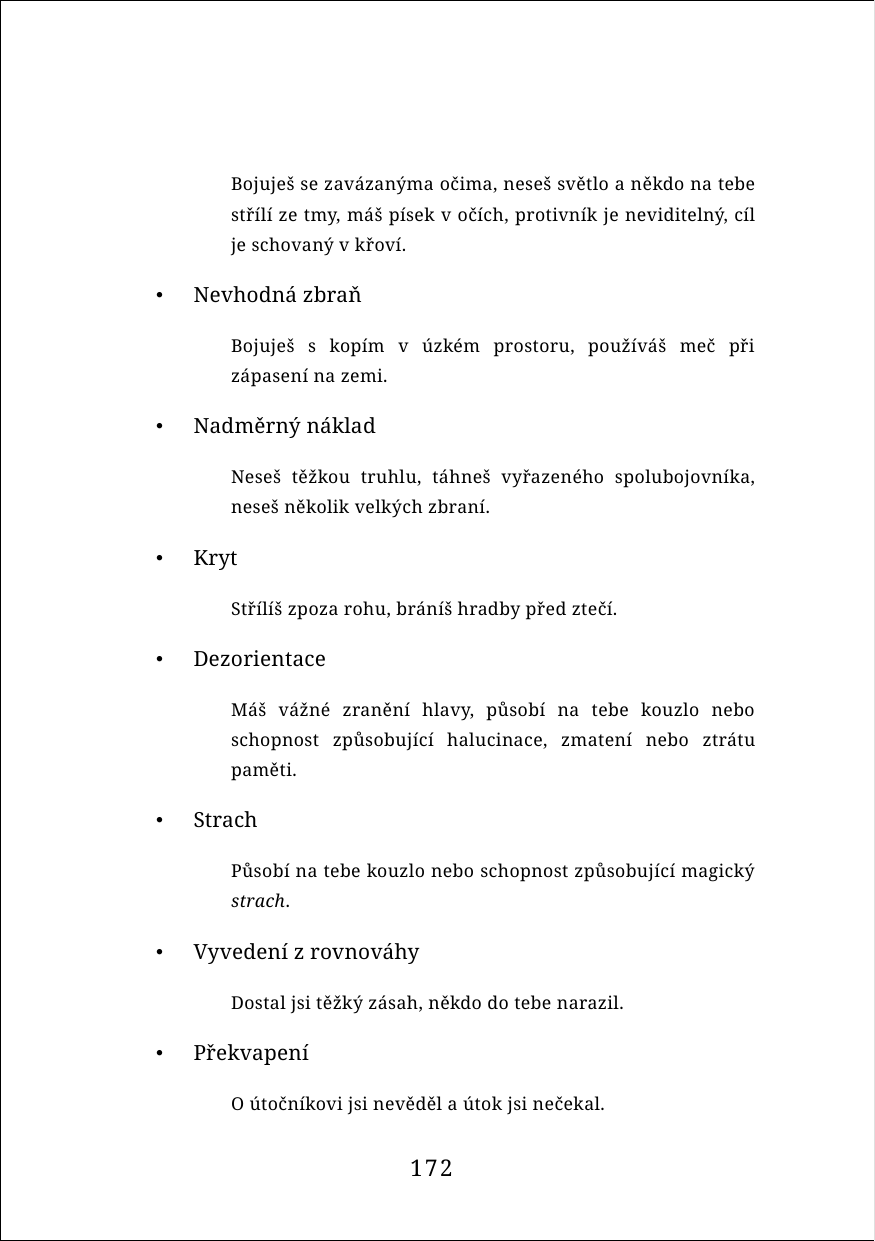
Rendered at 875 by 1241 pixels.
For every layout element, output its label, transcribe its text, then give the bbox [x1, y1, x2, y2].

list Působí na tebe kouzlo nebo schopnost způsobující magický strach. [193, 859, 756, 913]
list Dezorientace [156, 644, 756, 672]
list Nevhodná zbraň [156, 280, 756, 308]
list Střílíš zpoza rohu, bráníš hradby před ztečí. [193, 596, 756, 620]
list Překvapení [156, 1038, 756, 1066]
list Strach [156, 806, 756, 834]
list Vyvedení z rovnováhy [156, 937, 756, 965]
list Kryt [156, 543, 756, 571]
list Máš vážné zranění hlavy, působí na tebe kouzlo nebo schopnost způsobující halucinace, zmatení nebo ztrátu paměti. [193, 697, 756, 782]
list Bojuješ s kopím v úzkém prostoru, používáš meč při zápasení na zemi. [193, 333, 756, 388]
list Dostal jsi těžký zásah, někdo do tebe narazil. [193, 990, 756, 1014]
list Bojuješ se zavázanýma očima, neseš světlo a někdo na tebe střílí ze tmy, máš písek v očích, protivník je neviditelný, cíl je schovaný v křoví. [193, 172, 756, 256]
list Nadměrný náklad [156, 411, 756, 440]
list O útočníkovi jsi nevěděl a útok jsi nečekal. [193, 1091, 756, 1115]
list Neseš těžkou truhlu, táhneš vyřazeného spolubojovníka, neseš několik velkých zbraní. [193, 465, 756, 519]
